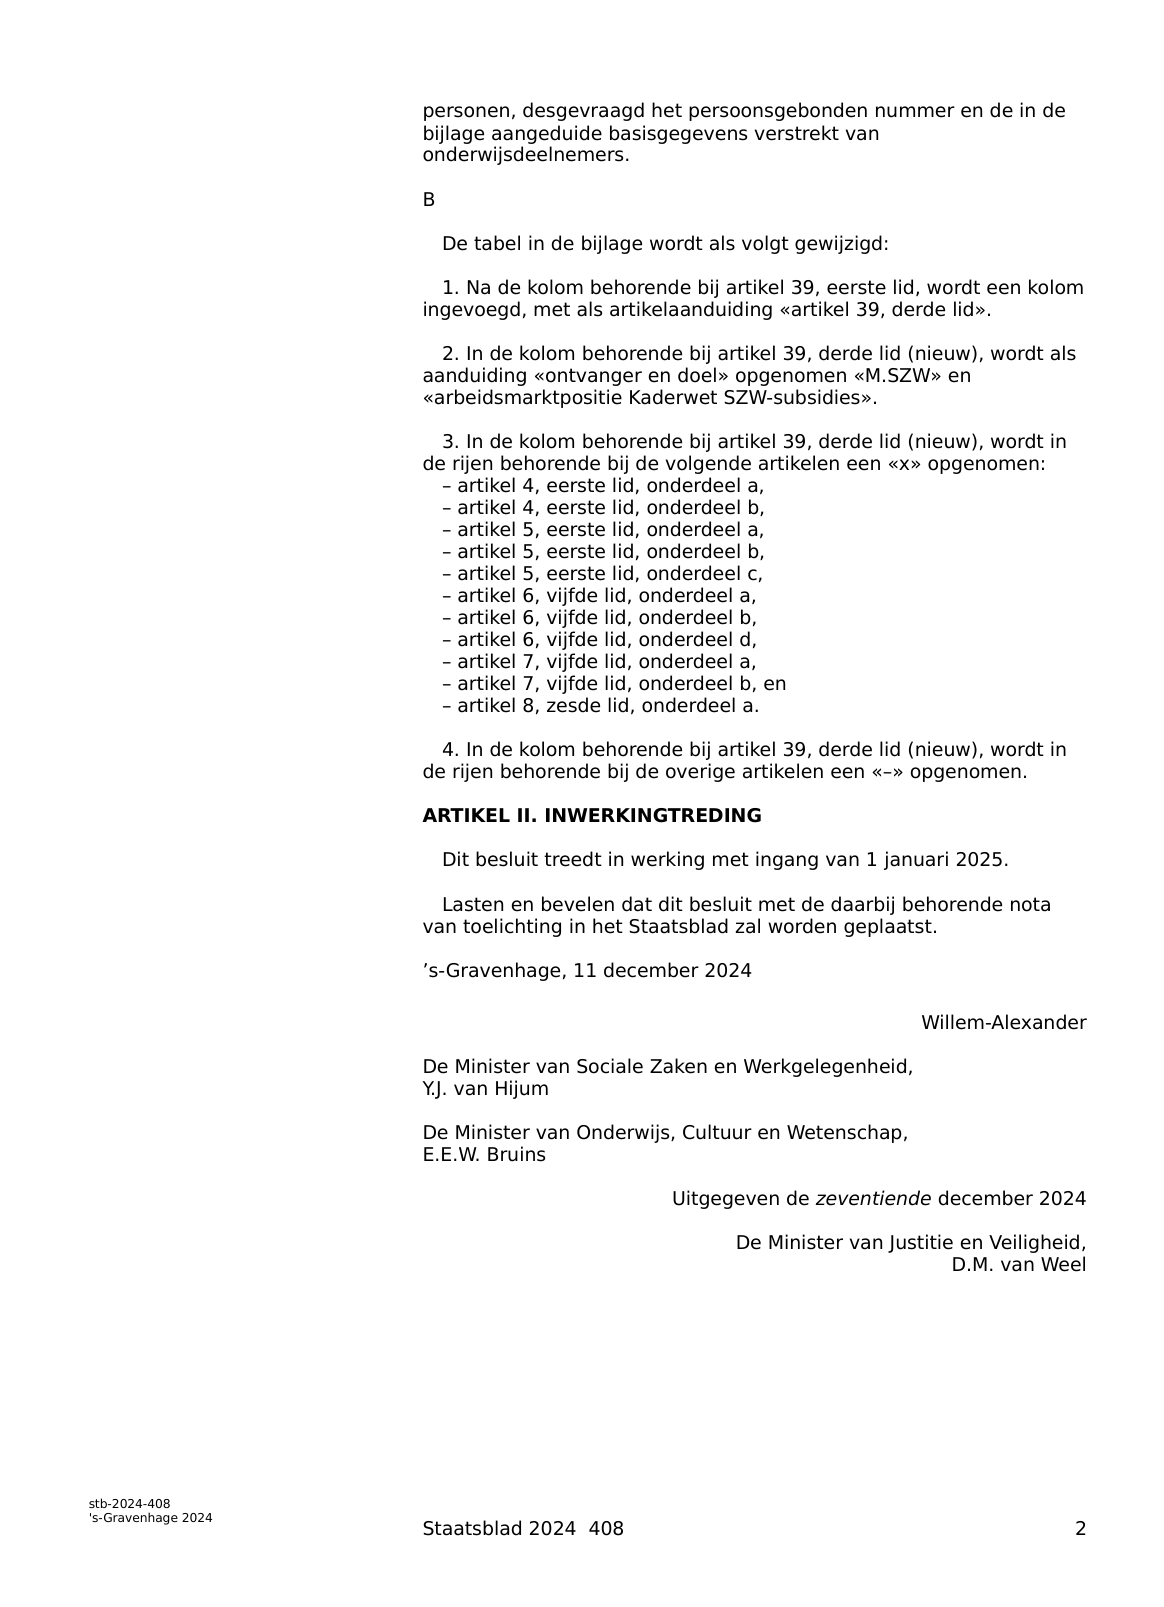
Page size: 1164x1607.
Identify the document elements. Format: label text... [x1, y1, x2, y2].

text – artikel 8, zesde lid, onderdeel a. [422, 695, 1087, 717]
text – artikel 5, eerste lid, onderdeel c, [422, 563, 1087, 585]
text 2. In de kolom behorende bij artikel 39, derde lid (nieuw), wordt als aanduiding «ontvanger en doel» opgenomen «M.SZW» en «arbeidsmarktpositie Kaderwet SZW-subsidies». [422, 343, 1087, 409]
text 3. In de kolom behorende bij artikel 39, derde lid (nieuw), wordt in de rijen behorende bij de volgende artikelen een «x» opgenomen: [422, 431, 1087, 475]
text – artikel 7, vijfde lid, onderdeel a, [422, 651, 1087, 673]
text 4. In de kolom behorende bij artikel 39, derde lid (nieuw), wordt in de rijen behorende bij de overige artikelen een «–» opgenomen. [422, 739, 1087, 783]
text – artikel 4, eerste lid, onderdeel b, [422, 497, 1087, 519]
text – artikel 5, eerste lid, onderdeel a, [422, 519, 1087, 541]
text De Minister van Sociale Zaken en Werkgelegenheid, Y.J. van Hijum [422, 1056, 1087, 1100]
text stb-2024-408 [88, 1497, 323, 1511]
text – artikel 6, vijfde lid, onderdeel a, [422, 585, 1087, 607]
text 1. Na de kolom behorende bij artikel 39, eerste lid, wordt een kolom ingevoegd, met als artikelaanduiding «artikel 39, derde lid». [422, 277, 1087, 321]
text – artikel 6, vijfde lid, onderdeel b, [422, 607, 1087, 629]
text personen, desgevraagd het persoonsgebonden nummer en de in de bijlage aangeduide basisgegevens verstrekt van onderwijsdeelnemers. [422, 100, 1087, 166]
text B [422, 188, 1087, 211]
text ’s-Gravenhage, 11 december 2024 [422, 960, 1087, 982]
text Willem-Alexander [422, 1012, 1087, 1034]
text 's-Gravenhage 2024 [88, 1511, 323, 1525]
text – artikel 4, eerste lid, onderdeel a, [422, 475, 1087, 497]
text – artikel 7, vijfde lid, onderdeel b, en [422, 673, 1087, 695]
subtitle ARTIKEL II. INWERKINGTREDING [422, 805, 1087, 827]
text – artikel 6, vijfde lid, onderdeel d, [422, 629, 1087, 651]
text De tabel in de bijlage wordt als volgt gewijzigd: [422, 233, 1087, 255]
text Dit besluit treedt in werking met ingang van 1 januari 2025. [422, 849, 1087, 871]
text Lasten en bevelen dat dit besluit met de daarbij behorende nota van toelichting in het Staatsblad zal worden geplaatst. [422, 893, 1087, 937]
text Uitgegeven de zeventiende december 2024 [422, 1188, 1087, 1210]
text De Minister van Onderwijs, Cultuur en Wetenschap, E.E.W. Bruins [422, 1122, 1087, 1166]
text De Minister van Justitie en Veiligheid, D.M. van Weel [422, 1232, 1087, 1276]
text – artikel 5, eerste lid, onderdeel b, [422, 541, 1087, 563]
